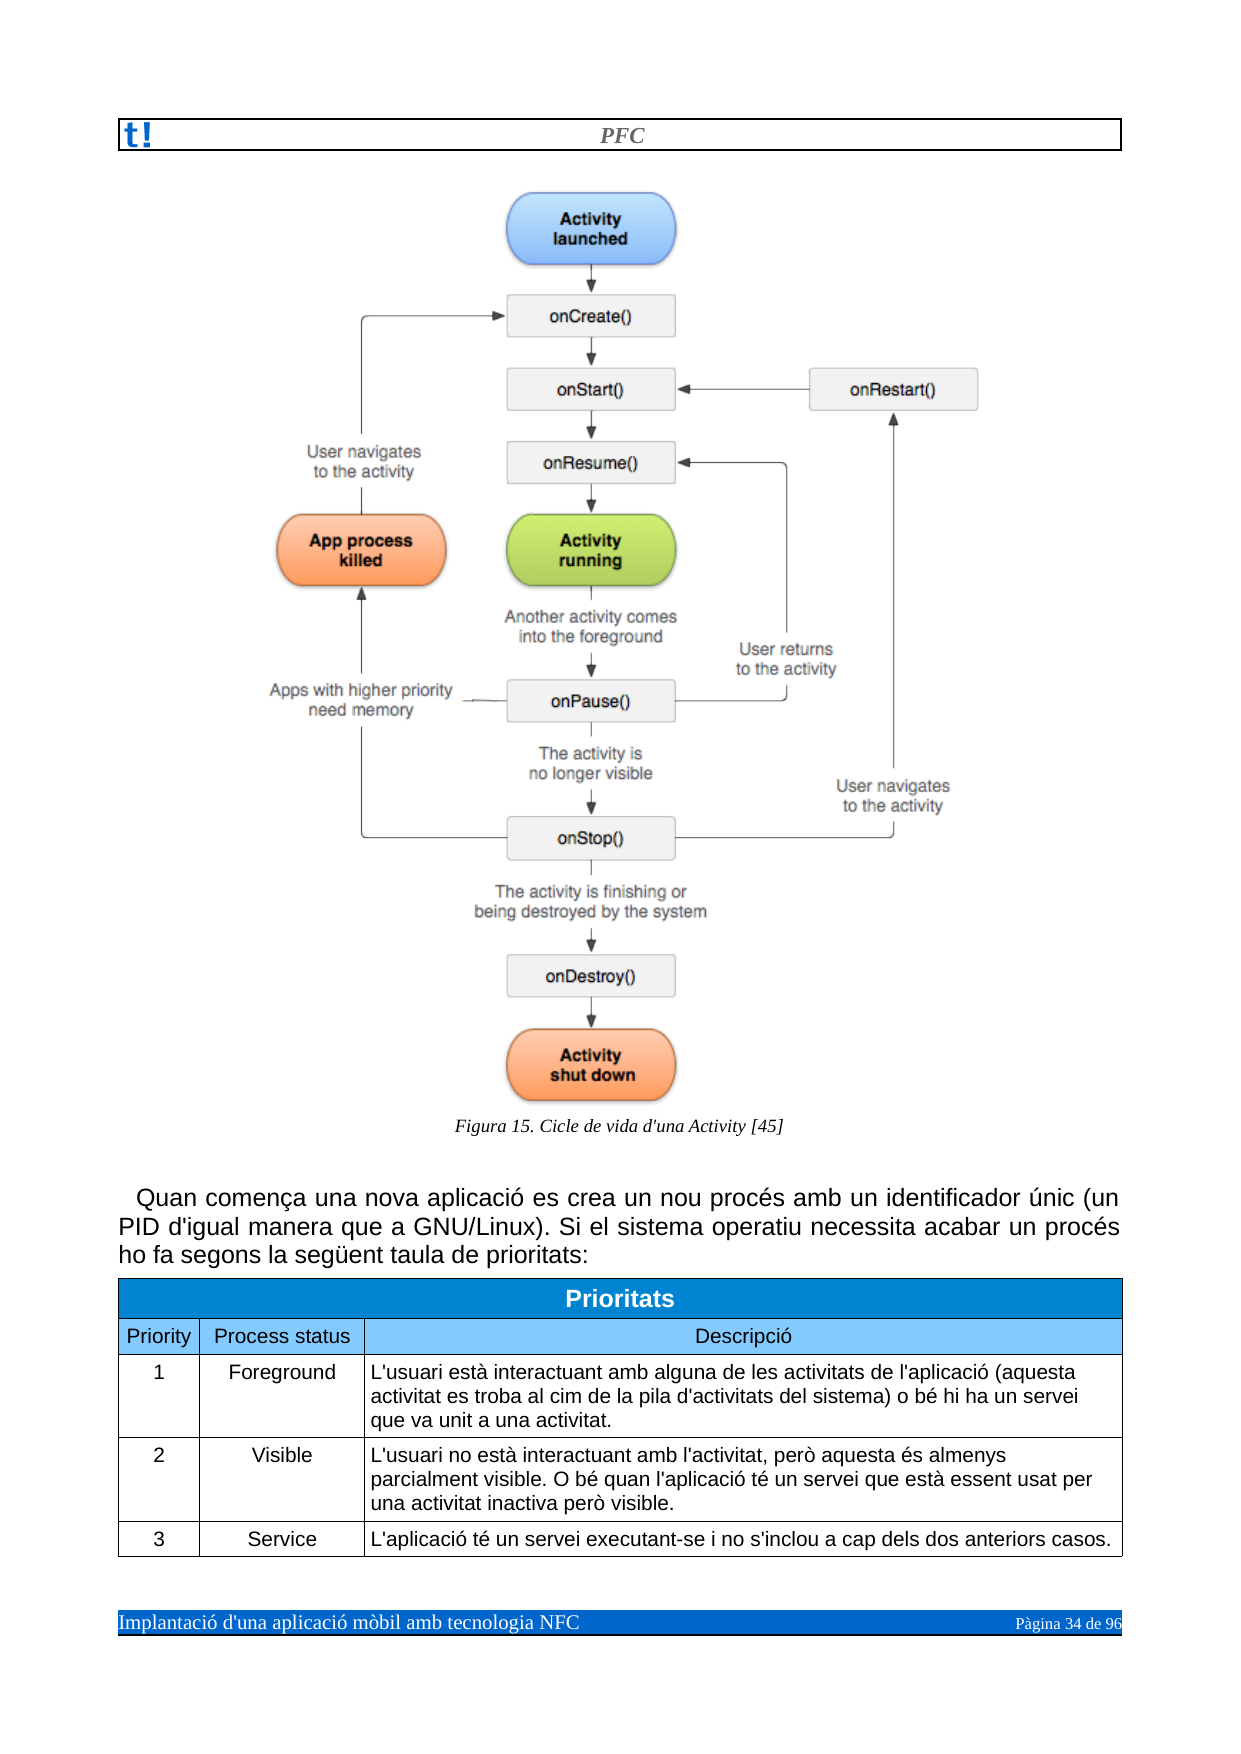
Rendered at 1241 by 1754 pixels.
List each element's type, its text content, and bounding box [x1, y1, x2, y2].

table_cell 1 [119, 1355, 199, 1437]
table_cell Priority [119, 1319, 199, 1354]
table_cell 2 [119, 1438, 199, 1521]
text Figura 15. Cicle de vida d'una Activity [45] [254, 1115, 986, 1136]
table_cell 3 [119, 1522, 199, 1556]
picture [254, 180, 986, 1115]
table_cell Process status [200, 1319, 364, 1354]
text Quan comença una nova aplicació es crea un nou procés amb un identificador únic (un PID d'igual manera que a GNU/Linux). Si el sistema operatiu necessita acabar un procés ho fa segons la següent taula de prioritats: [118, 1183, 1122, 1269]
table_header Prioritats [119, 1279, 1122, 1318]
table_cell L'aplicació té un servei executant-se i no s'inclou a cap dels dos anteriors casos. [365, 1522, 1122, 1556]
table_cell Foreground [200, 1355, 364, 1437]
table_cell L'usuari no està interactuant amb l'activitat, però aquesta és almenys parcialment visible. O bé quan l'aplicació té un servei que està essent usat per una activitat inactiva però visible. [365, 1438, 1122, 1521]
table_cell Visible [200, 1438, 364, 1521]
picture [123, 121, 151, 148]
table_cell Descripció [365, 1319, 1122, 1354]
table_cell Service [200, 1522, 364, 1556]
table_cell L'usuari està interactuant amb alguna de les activitats de l'aplicació (aquesta activitat es troba al cim de la pila d'activitats del sistema) o bé hi ha un servei que va unit a una activitat. [365, 1355, 1122, 1437]
